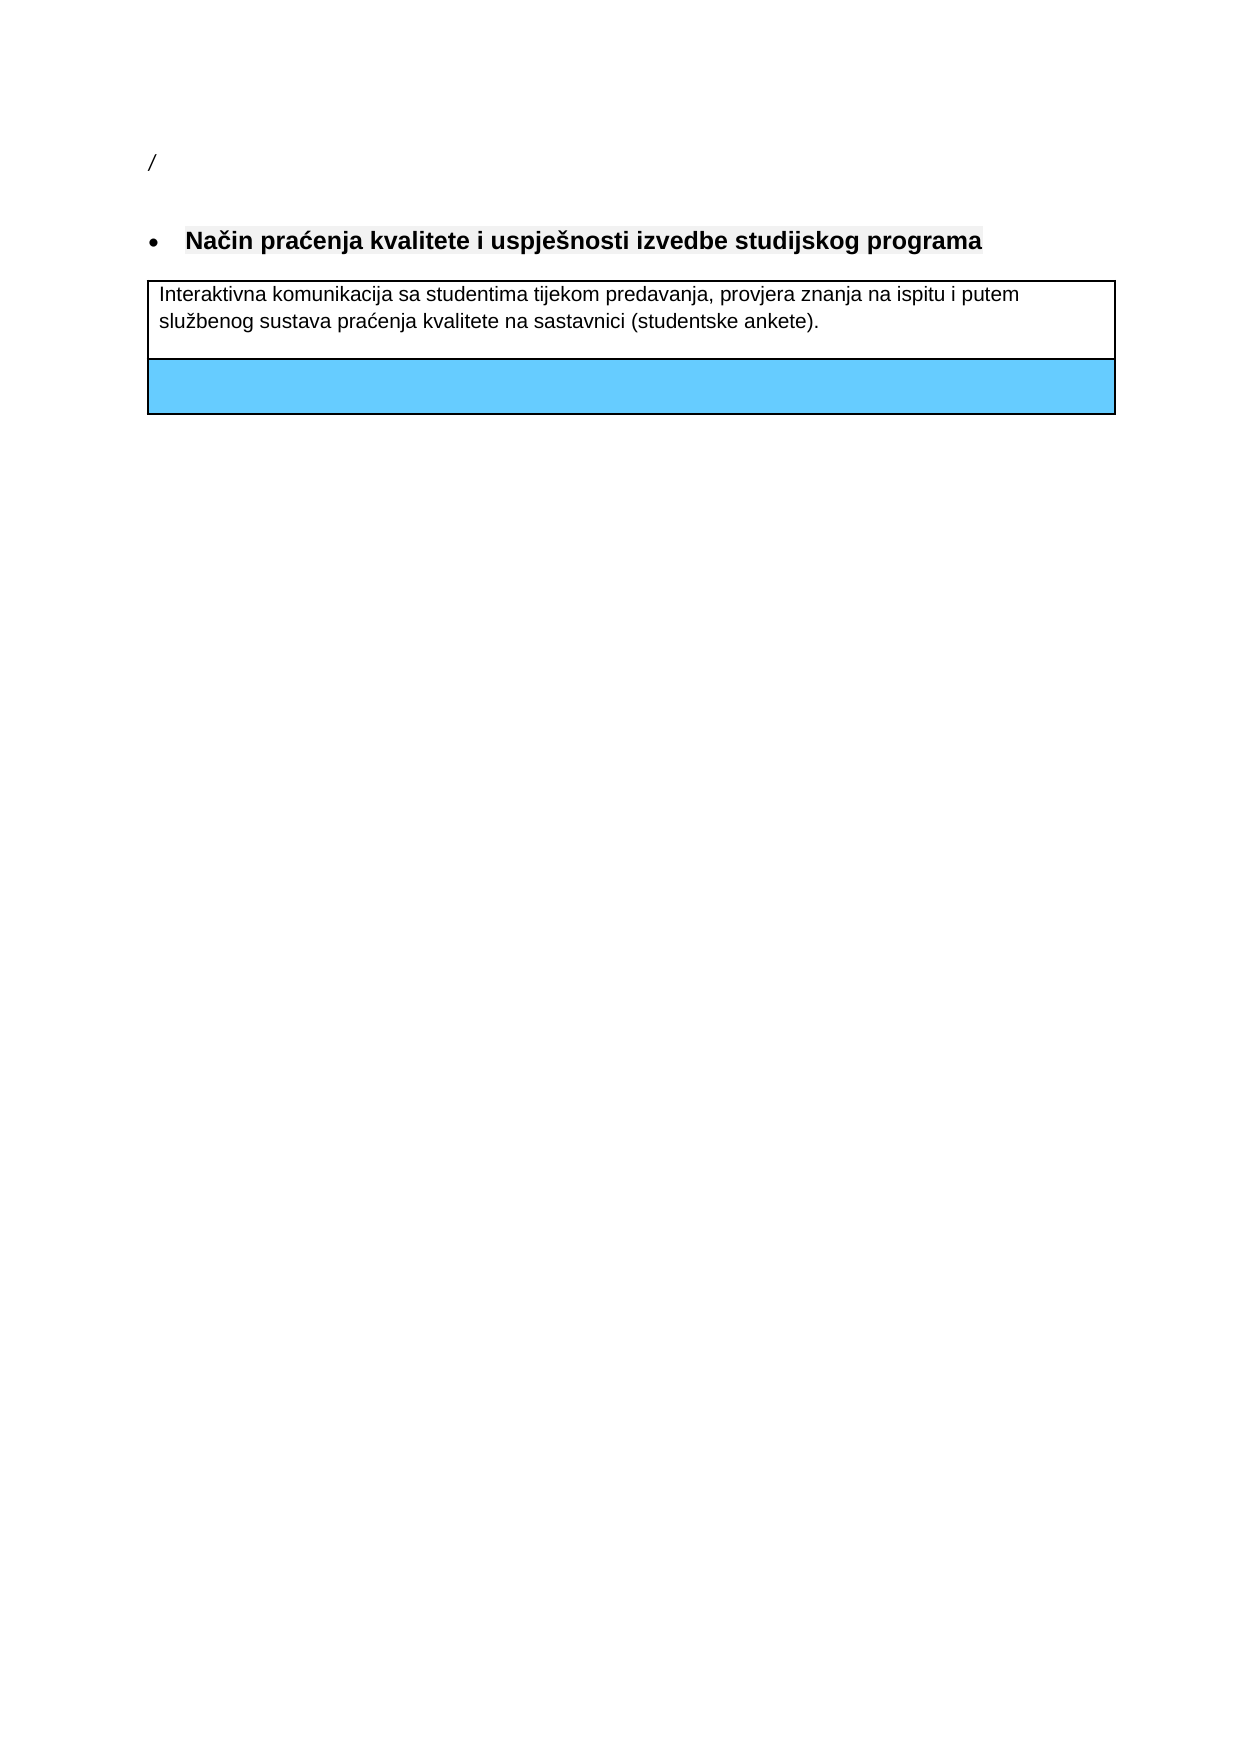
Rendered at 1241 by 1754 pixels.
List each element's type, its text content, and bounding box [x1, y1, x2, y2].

table_header Interaktivna komunikacija sa studentima tijekom predavanja, provjera znanja na ispitu i putem službenog sustava praćenja kvalitete na sastavnici (studentske ankete). [149, 282, 1114, 358]
table_cell [149, 360, 1114, 413]
list Način praćenja kvalitete i uspješnosti izvedbe studijskog programa [148, 226, 1093, 255]
text / [148, 148, 1093, 176]
